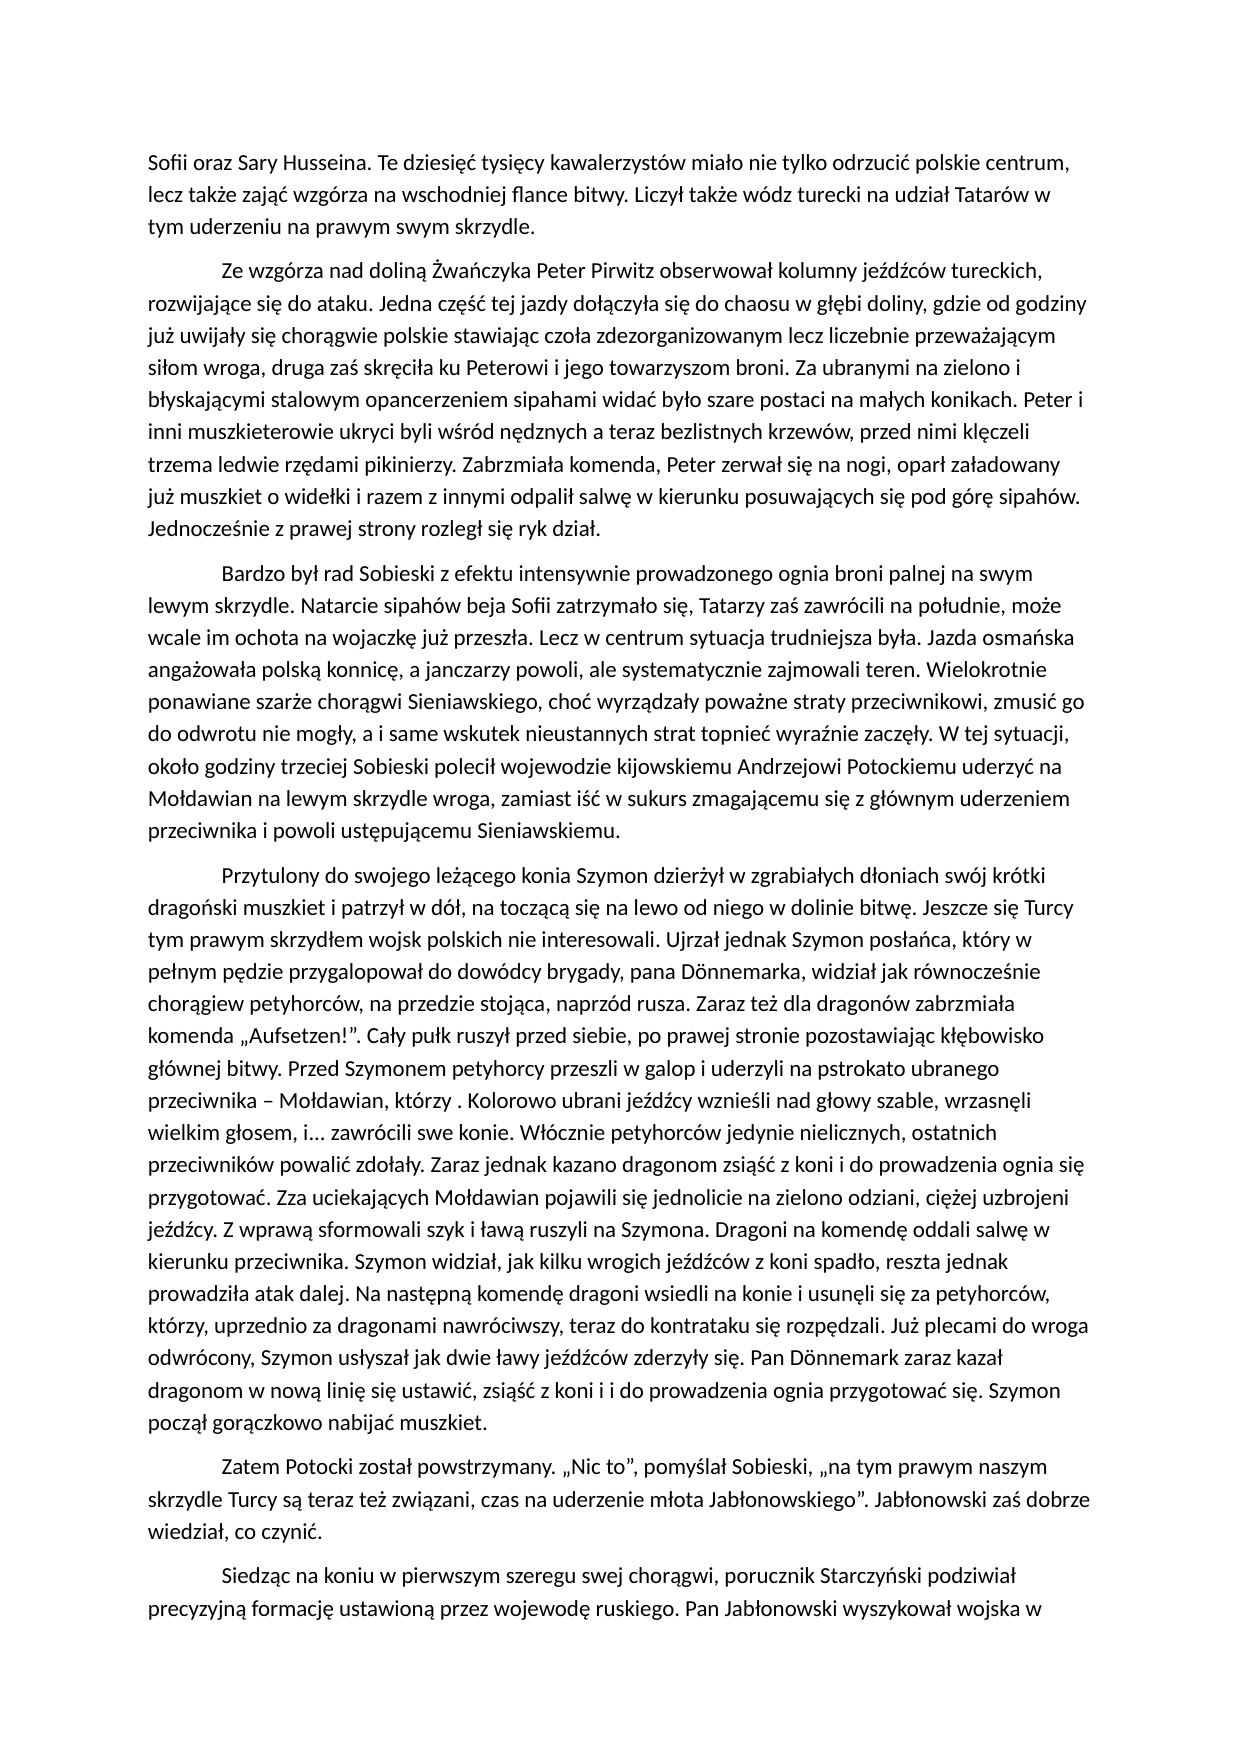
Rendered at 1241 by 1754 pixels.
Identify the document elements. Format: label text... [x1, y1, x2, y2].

text Sofii oraz Sary Husseina. Te dziesięć tysięcy kawalerzystów miało nie tylko odrzucić polskie centrum, lecz także zająć wzgórza na wschodniej flance bitwy. Liczył także wódz turecki na udział Tatarów w tym uderzeniu na prawym swym skrzydle. [148, 148, 1093, 240]
text Zatem Potocki został powstrzymany. „Nic to”, pomyślał Sobieski, „na tym prawym naszym skrzydle Turcy są teraz też związani, czas na uderzenie młota Jabłonowskiego”. Jabłonowski zaś dobrze wiedział, co czynić. [148, 1452, 1093, 1545]
text Siedząc na koniu w pierwszym szeregu swej chorągwi, porucznik Starczyński podziwiał precyzyjną formację ustawioną przez wojewodę ruskiego. Pan Jabłonowski wyszykował wojska w [148, 1561, 1093, 1622]
text Ze wzgórza nad doliną Żwańczyka Peter Pirwitz obserwował kolumny jeźdźców tureckich, rozwijające się do ataku. Jedna część tej jazdy dołączyła się do chaosu w głębi doliny, gdzie od godziny już uwijały się chorągwie polskie stawiając czoła zdezorganizowanym lecz liczebnie przeważającym siłom wroga, druga zaś skręciła ku Peterowi i jego towarzyszom broni. Za ubranymi na zielono i błyskającymi stalowym opancerzeniem sipahami widać było szare postaci na małych konikach. Peter i inni muszkieterowie ukryci byli wśród nędznych a teraz bezlistnych krzewów, przed nimi klęczeli trzema ledwie rzędami pikinierzy. Zabrzmiała komenda, Peter zerwał się na nogi, oparł załadowany już muszkiet o widełki i razem z innymi odpalił salwę w kierunku posuwających się pod górę sipahów. Jednocześnie z prawej strony rozległ się ryk dział. [148, 257, 1093, 542]
text Bardzo był rad Sobieski z efektu intensywnie prowadzonego ognia broni palnej na swym lewym skrzydle. Natarcie sipahów beja Sofii zatrzymało się, Tatarzy zaś zawrócili na południe, może wcale im ochota na wojaczkę już przeszła. Lecz w centrum sytuacja trudniejsza była. Jazda osmańska angażowała polską konnicę, a janczarzy powoli, ale systematycznie zajmowali teren. Wielokrotnie ponawiane szarże chorągwi Sieniawskiego, choć wyrządzały poważne straty przeciwnikowi, zmusić go do odwrotu nie mogły, a i same wskutek nieustannych strat topnieć wyraźnie zaczęły. W tej sytuacji, około godziny trzeciej Sobieski polecił wojewodzie kijowskiemu Andrzejowi Potockiemu uderzyć na Mołdawian na lewym skrzydle wroga, zamiast iść w sukurs zmagającemu się z głównym uderzeniem przeciwnika i powoli ustępującemu Sieniawskiemu. [148, 559, 1093, 844]
text Przytulony do swojego leżącego konia Szymon dzierżył w zgrabiałych dłoniach swój krótki dragoński muszkiet i patrzył w dół, na toczącą się na lewo od niego w dolinie bitwę. Jeszcze się Turcy tym prawym skrzydłem wojsk polskich nie interesowali. Ujrzał jednak Szymon posłańca, który w pełnym pędzie przygalopował do dowódcy brygady, pana Dönnemarka, widział jak równocześnie chorągiew petyhorców, na przedzie stojąca, naprzód rusza. Zaraz też dla dragonów zabrzmiała komenda „Aufsetzen!”. Cały pułk ruszył przed siebie, po prawej stronie pozostawiając kłębowisko głównej bitwy. Przed Szymonem petyhorcy przeszli w galop i uderzyli na pstrokato ubranego przeciwnika – Mołdawian, którzy . Kolorowo ubrani jeźdźcy wznieśli nad głowy szable, wrzasnęli wielkim głosem, i... zawrócili swe konie. Włócznie petyhorców jedynie nielicznych, ostatnich przeciwników powalić zdołały. Zaraz jednak kazano dragonom zsiąść z koni i do prowadzenia ognia się przygotować. Zza uciekających Mołdawian pojawili się jednolicie na zielono odziani, ciężej uzbrojeni jeźdźcy. Z wprawą sformowali szyk i ławą ruszyli na Szymona. Dragoni na komendę oddali salwę w kierunku przeciwnika. Szymon widział, jak kilku wrogich jeźdźców z koni spadło, reszta jednak prowadziła atak dalej. Na następną komendę dragoni wsiedli na konie i usunęli się za petyhorców, którzy, uprzednio za dragonami nawróciwszy, teraz do kontrataku się rozpędzali. Już plecami do wroga odwrócony, Szymon usłyszał jak dwie ławy jeźdźców zderzyły się. Pan Dönnemark zaraz kazał dragonom w nową linię się ustawić, zsiąść z koni i i do prowadzenia ognia przygotować się. Szymon począł gorączkowo nabijać muszkiet. [148, 861, 1093, 1436]
